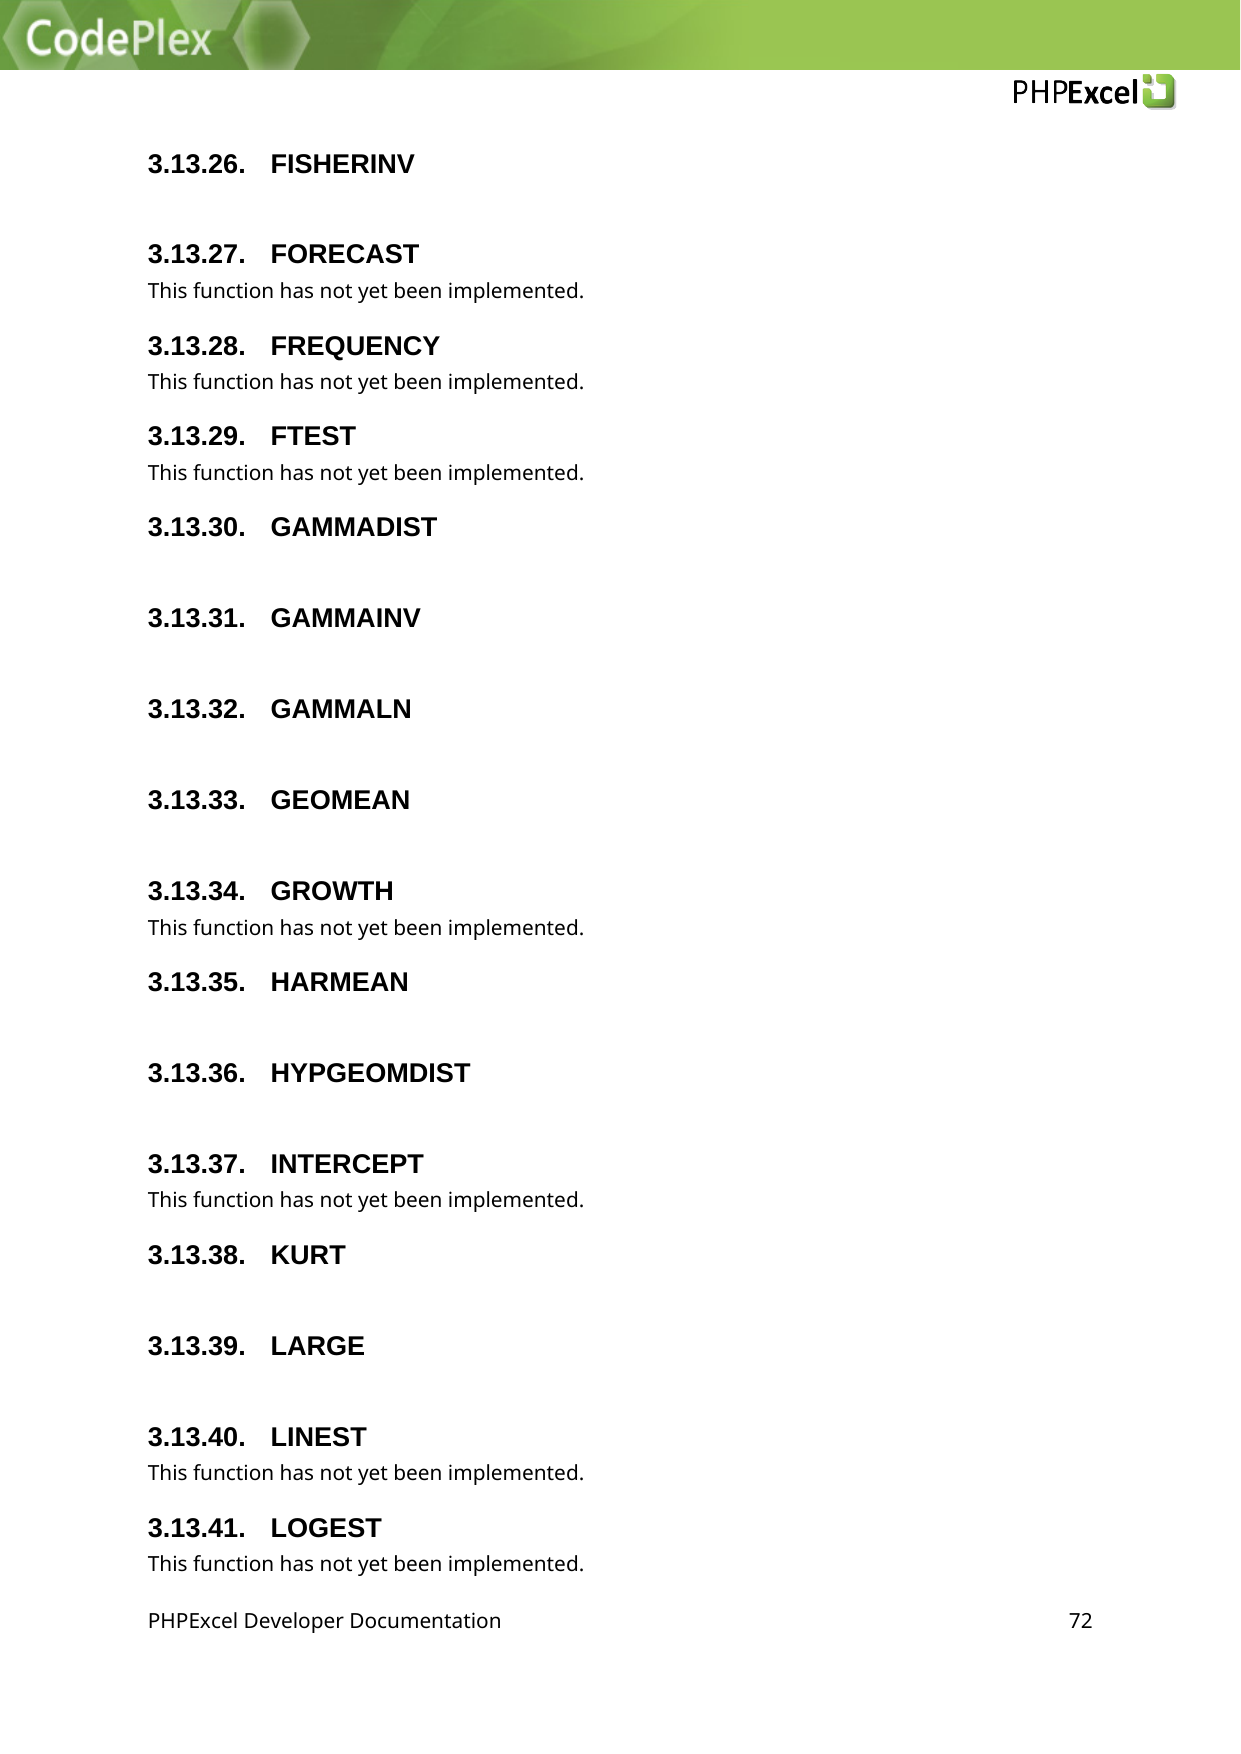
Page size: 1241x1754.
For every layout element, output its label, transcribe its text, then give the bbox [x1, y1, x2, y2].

subtitle LINEST [148, 1421, 1093, 1452]
text This function has not yet been implemented. [148, 1549, 1093, 1578]
subtitle FREQUENCY [148, 329, 1093, 361]
text This function has not yet been implemented. [148, 913, 1093, 941]
subtitle GEOMEAN [148, 784, 1093, 815]
subtitle GAMMADIST [148, 511, 1093, 543]
subtitle INTERCEPT [148, 1148, 1093, 1179]
subtitle FORECAST [148, 238, 1093, 270]
subtitle FTEST [148, 420, 1093, 452]
text This function has not yet been implemented. [148, 367, 1093, 395]
subtitle FISHERINV [148, 148, 1093, 179]
subtitle LOGEST [148, 1512, 1093, 1543]
subtitle KURT [148, 1239, 1093, 1270]
subtitle HARMEAN [148, 966, 1093, 997]
text This function has not yet been implemented. [148, 276, 1093, 304]
text This function has not yet been implemented. [148, 1185, 1093, 1214]
subtitle GROWTH [148, 875, 1093, 906]
text This function has not yet been implemented. [148, 1458, 1093, 1487]
text This function has not yet been implemented. [148, 458, 1093, 486]
subtitle HYPGEOMDIST [148, 1057, 1093, 1088]
subtitle LARGE [148, 1330, 1093, 1361]
subtitle GAMMALN [148, 693, 1093, 724]
subtitle GAMMAINV [148, 602, 1093, 633]
